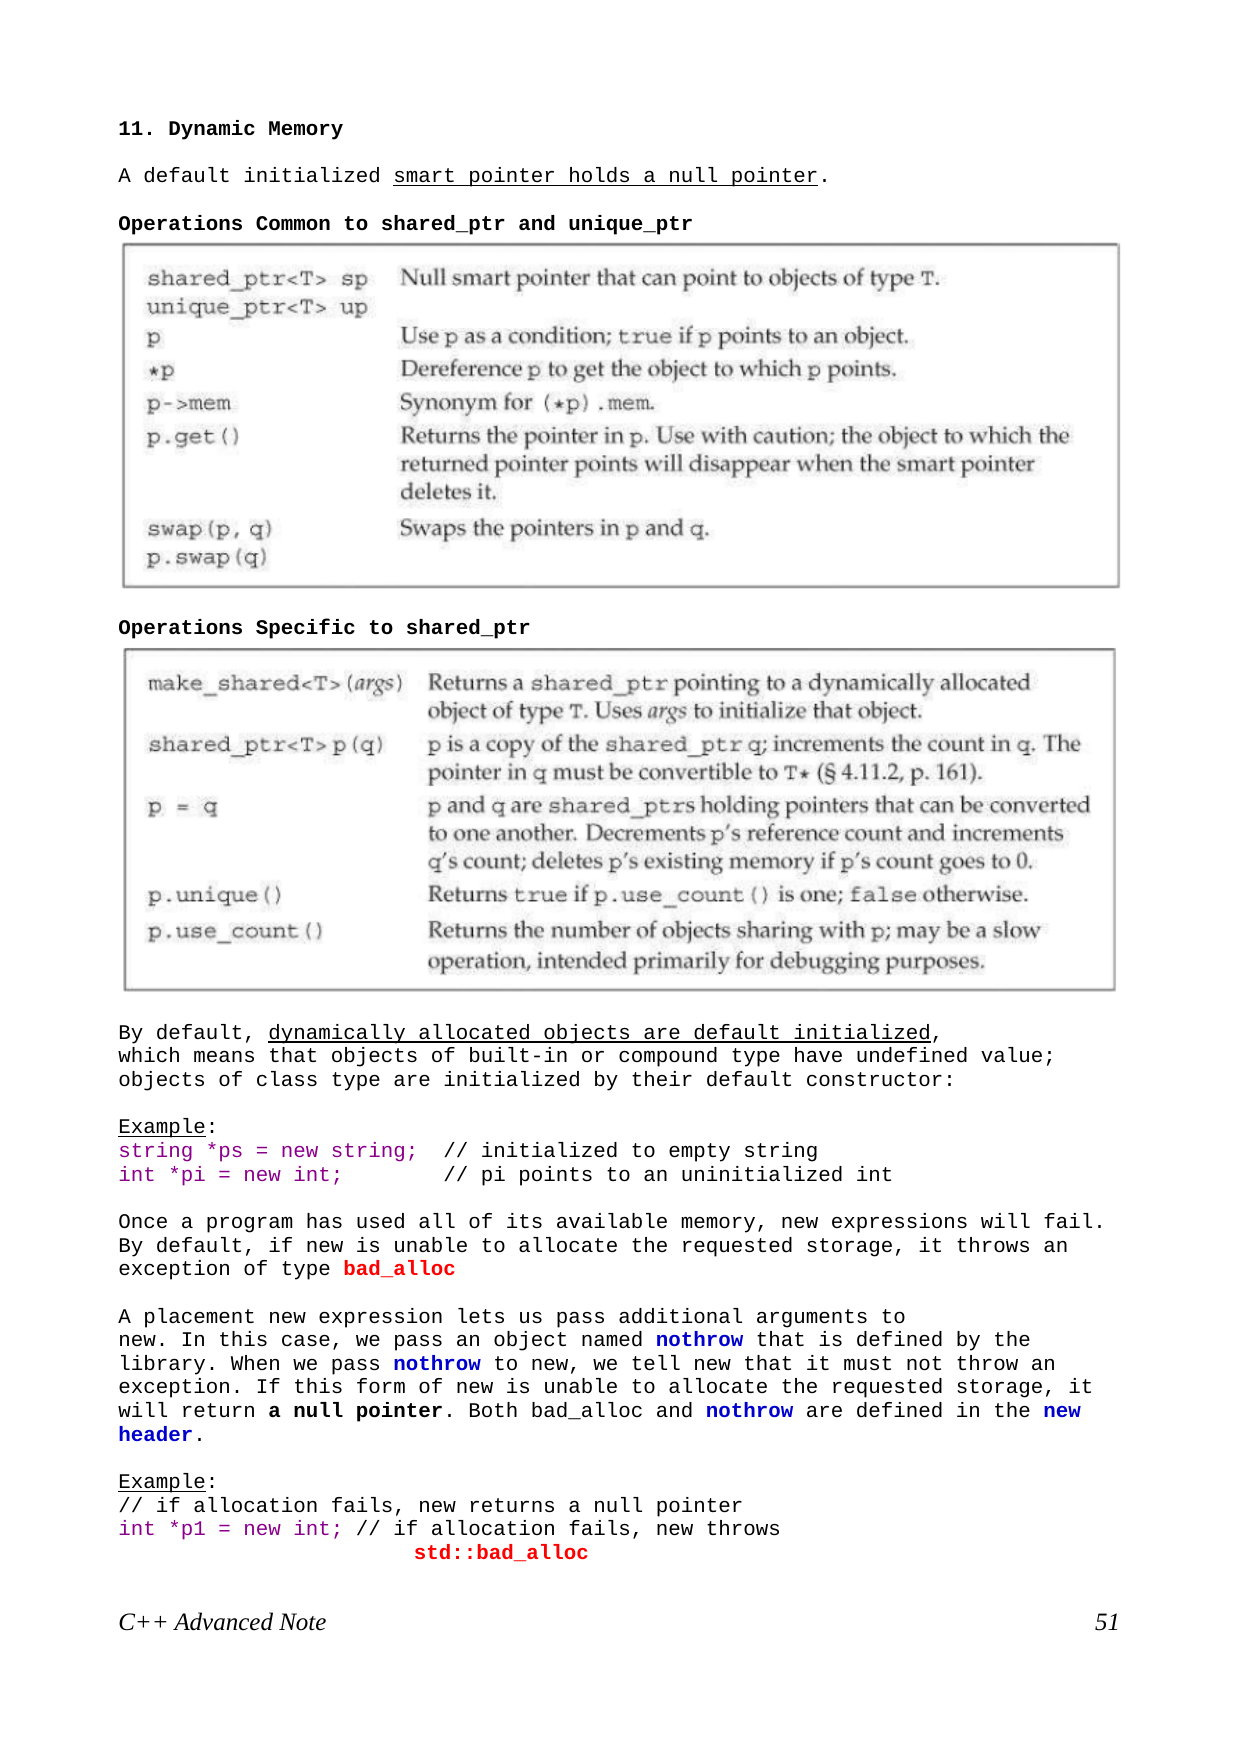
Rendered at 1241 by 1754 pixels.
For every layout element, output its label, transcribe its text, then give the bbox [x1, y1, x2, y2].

picture [118, 640, 1123, 999]
text string *ps = new string; // initialized to empty string [118, 1140, 1122, 1164]
picture [118, 236, 1123, 594]
text Operations Specific to shared_ptr [118, 617, 1122, 640]
text A default initialized smart pointer holds a null pointer. [118, 165, 1122, 189]
text new. In this case, we pass an object named nothrow that is defined by the library. When we pass nothrow to new, we tell new that it must not throw an exception. If this form of new is unable to allocate the requested storage, it will return a null pointer. Both bad_alloc and nothrow are defined in the new header. [118, 1329, 1122, 1447]
text 11. Dynamic Memory [118, 118, 1122, 142]
text int *p1 = new int; // if allocation fails, new throws std::bad_alloc [118, 1518, 1122, 1566]
text Operations Common to shared_ptr and unique_ptr [118, 213, 1122, 236]
text By default, dynamically allocated objects are default initialized, [118, 1022, 1122, 1046]
text which means that objects of built-in or compound type have undefined value; objects of class type are initialized by their default constructor: [118, 1046, 1122, 1093]
text Once a program has used all of its available memory, new expressions will fail. By default, if new is unable to allocate the requested storage, it throws an exception of type bad_alloc [118, 1211, 1122, 1282]
text // if allocation fails, new returns a null pointer [118, 1495, 1122, 1518]
text Example: [118, 1471, 1122, 1495]
text int *pi = new int; // pi points to an uninitialized int [118, 1164, 1122, 1187]
text Example: [118, 1116, 1122, 1140]
text A placement new expression lets us pass additional arguments to [118, 1306, 1122, 1329]
